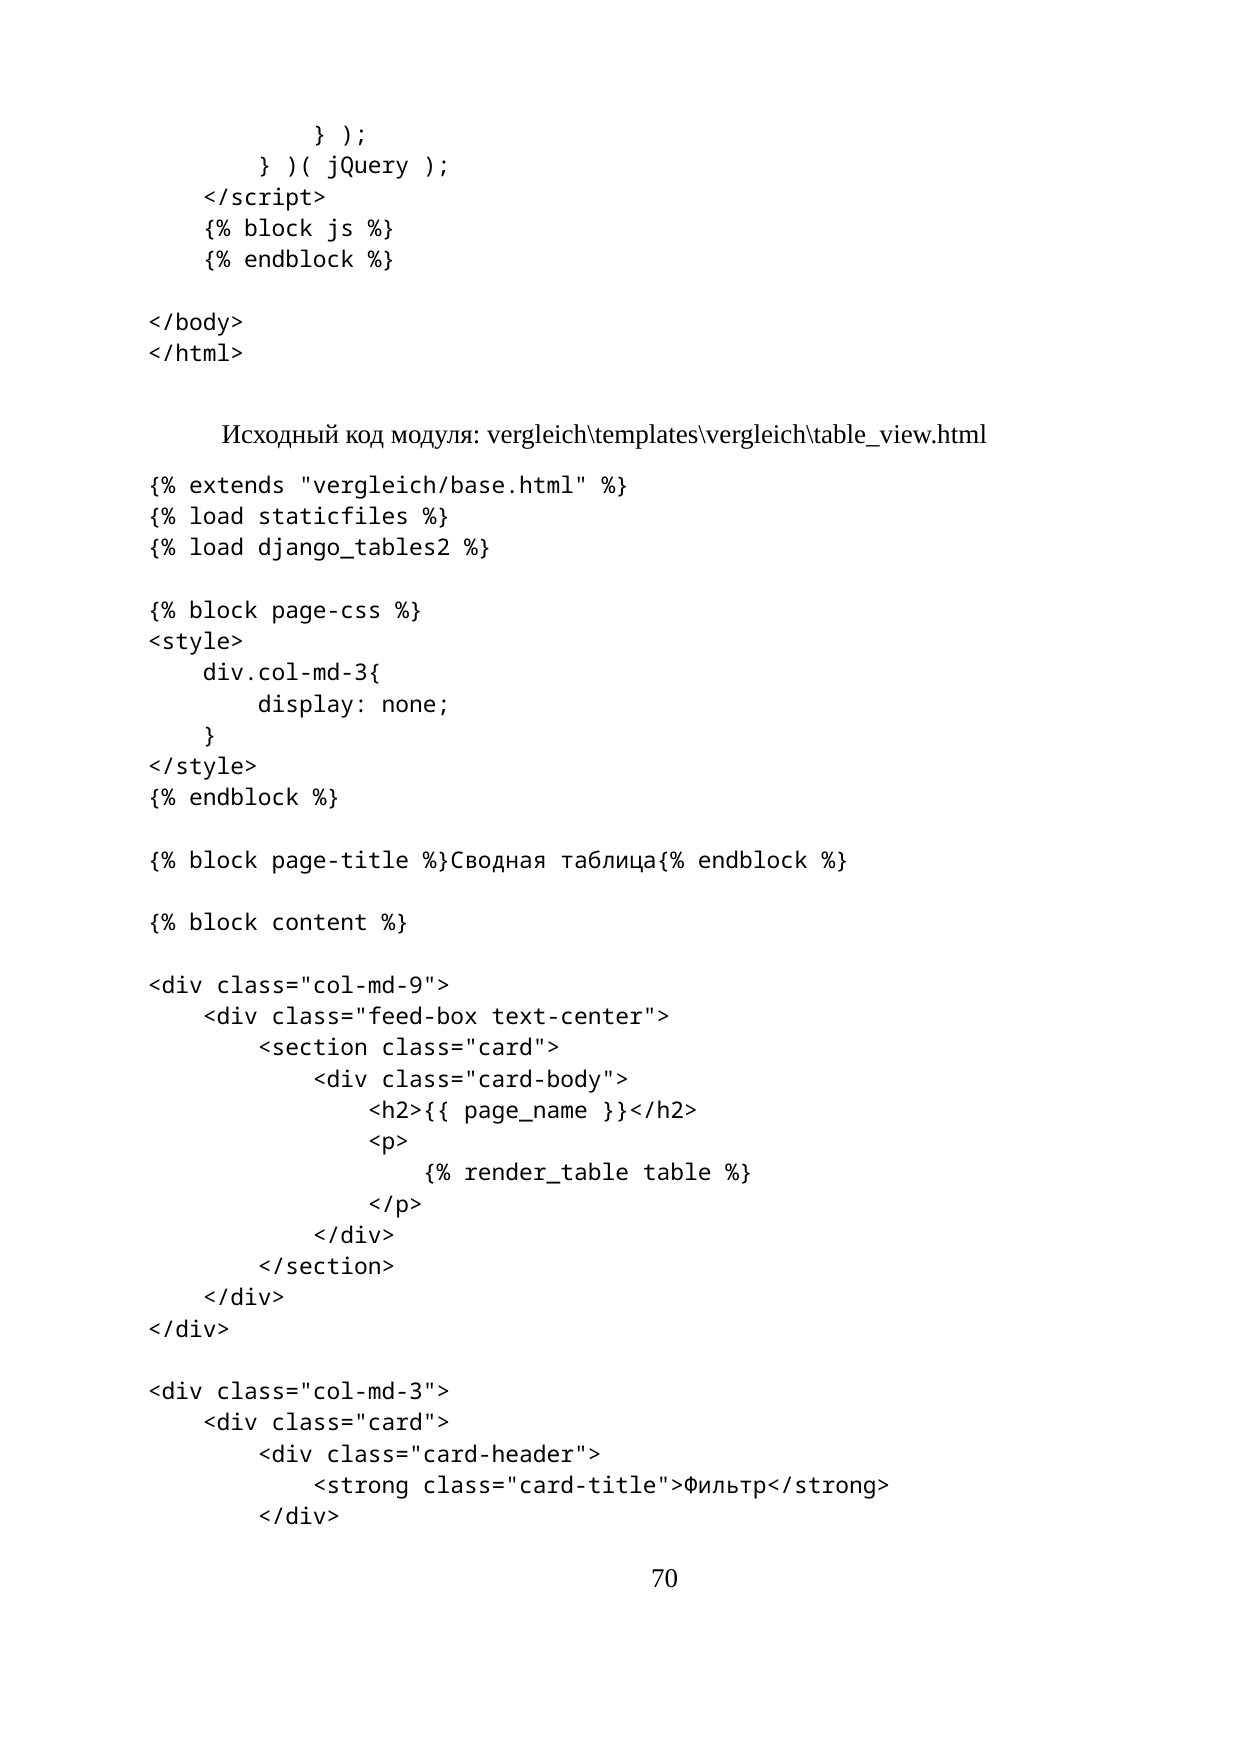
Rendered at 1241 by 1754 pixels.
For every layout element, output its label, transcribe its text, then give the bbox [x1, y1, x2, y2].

text <h2>{{ page_name }}</h2> [148, 1094, 1181, 1125]
text </p> [148, 1187, 1181, 1219]
text {% block content %} [148, 906, 1181, 937]
text </body> [148, 306, 1181, 337]
text {% load django_tables2 %} [148, 531, 1181, 562]
text {% block page-css %} [148, 594, 1181, 625]
text div.col-md-3{ [148, 656, 1181, 687]
text <style> [148, 625, 1181, 656]
text </style> [148, 750, 1181, 781]
text <div class="col-md-9"> [148, 969, 1181, 1000]
text } [148, 719, 1181, 750]
text </div> [148, 1500, 1181, 1531]
text Исходный код модуля: vergleich\templates\vergleich\table_view.html [148, 418, 1181, 449]
text } ); [148, 118, 1181, 149]
text } )( jQuery ); [148, 149, 1181, 181]
text </div> [148, 1281, 1181, 1312]
text </script> [148, 181, 1181, 212]
text {% endblock %} [148, 243, 1181, 274]
text {% extends "vergleich/base.html" %} [148, 469, 1181, 500]
text <section class="card"> [148, 1031, 1181, 1062]
text <div class="card-body"> [148, 1062, 1181, 1094]
text {% block js %} [148, 212, 1181, 243]
text <div class="card"> [148, 1406, 1181, 1437]
text {% render_table table %} [148, 1156, 1181, 1187]
text </html> [148, 337, 1181, 368]
text {% block page-title %}Сводная таблица{% endblock %} [148, 844, 1181, 875]
text <div class="feed-box text-center"> [148, 1000, 1181, 1031]
text <div class="card-header"> [148, 1437, 1181, 1469]
text {% load staticfiles %} [148, 500, 1181, 531]
text <div class="col-md-3"> [148, 1375, 1181, 1406]
text {% endblock %} [148, 781, 1181, 812]
text </div> [148, 1219, 1181, 1250]
text <p> [148, 1125, 1181, 1156]
text </div> [148, 1312, 1181, 1344]
text <strong class="card-title">Фильтр</strong> [148, 1469, 1181, 1500]
text display: none; [148, 687, 1181, 719]
text </section> [148, 1250, 1181, 1281]
